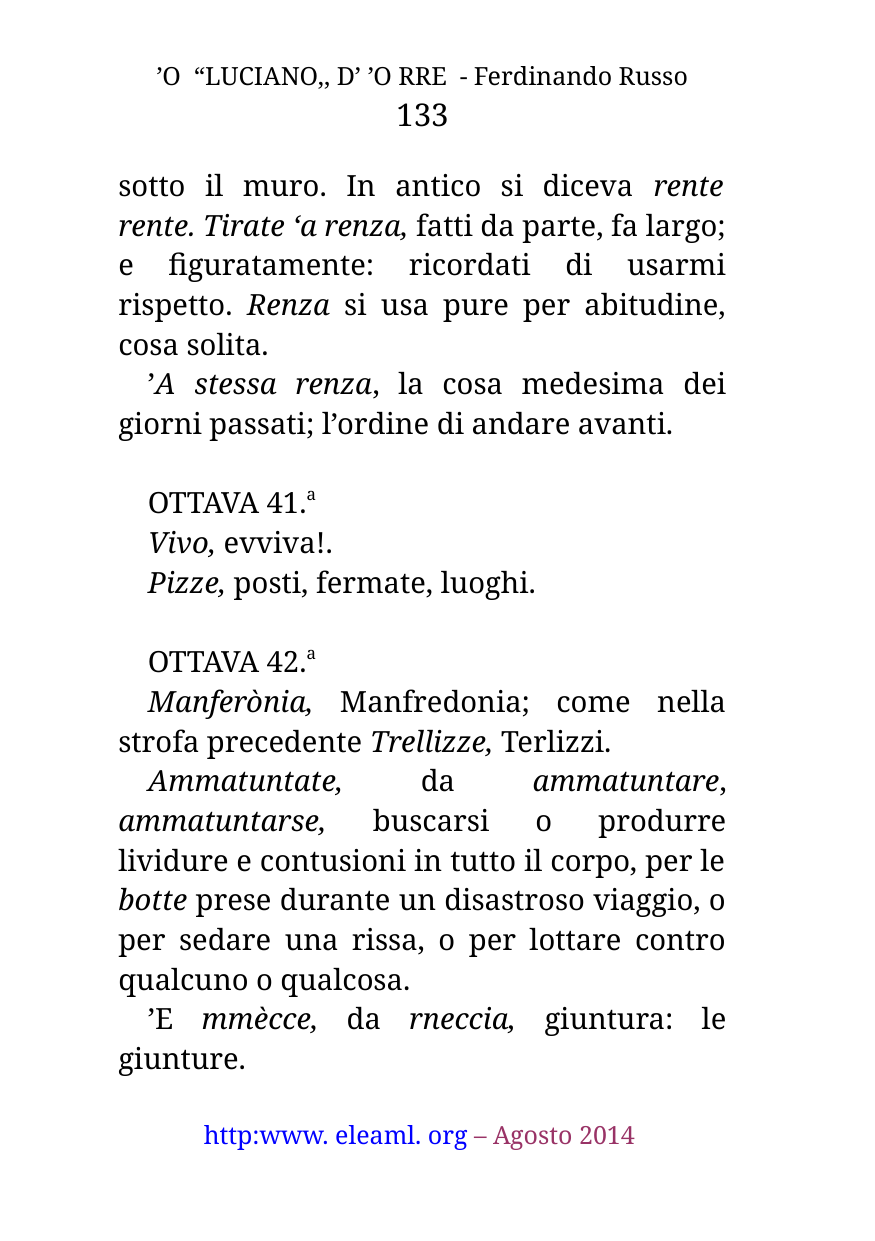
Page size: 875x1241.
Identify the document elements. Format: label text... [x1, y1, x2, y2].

text Manferònia, Manfredonia; come nella strofa precedente Trellizze, Terlizzi. [118, 681, 726, 761]
text sotto il muro. In antico si diceva rente rente. Tirate ‘a renza, fatti da parte, fa largo; e figuratamente: ricordati di usarmi rispetto. Renza si usa pure per abitudine, cosa solita. [118, 165, 726, 364]
text Vivo, evviva!. [118, 522, 726, 562]
text OTTAVA 41.a [118, 483, 726, 522]
text Ammatuntate, da ammatuntare, ammatuntarse, buscarsi o produrre lividure e contusioni in tutto il corpo, per le botte prese durante un disastroso viaggio, o per sedare una rissa, o per lottare contro qualcuno o qualcosa. [118, 761, 726, 999]
text OTTAVA 42.a [118, 641, 726, 681]
text Pizze, posti, fermate, luoghi. [118, 562, 726, 602]
text ’A stessa renza, la cosa medesima dei giorni passati; l’ordine di andare avanti. [118, 364, 726, 443]
text ’E mmècce, da rneccia, giuntura: le giunture. [118, 999, 726, 1078]
